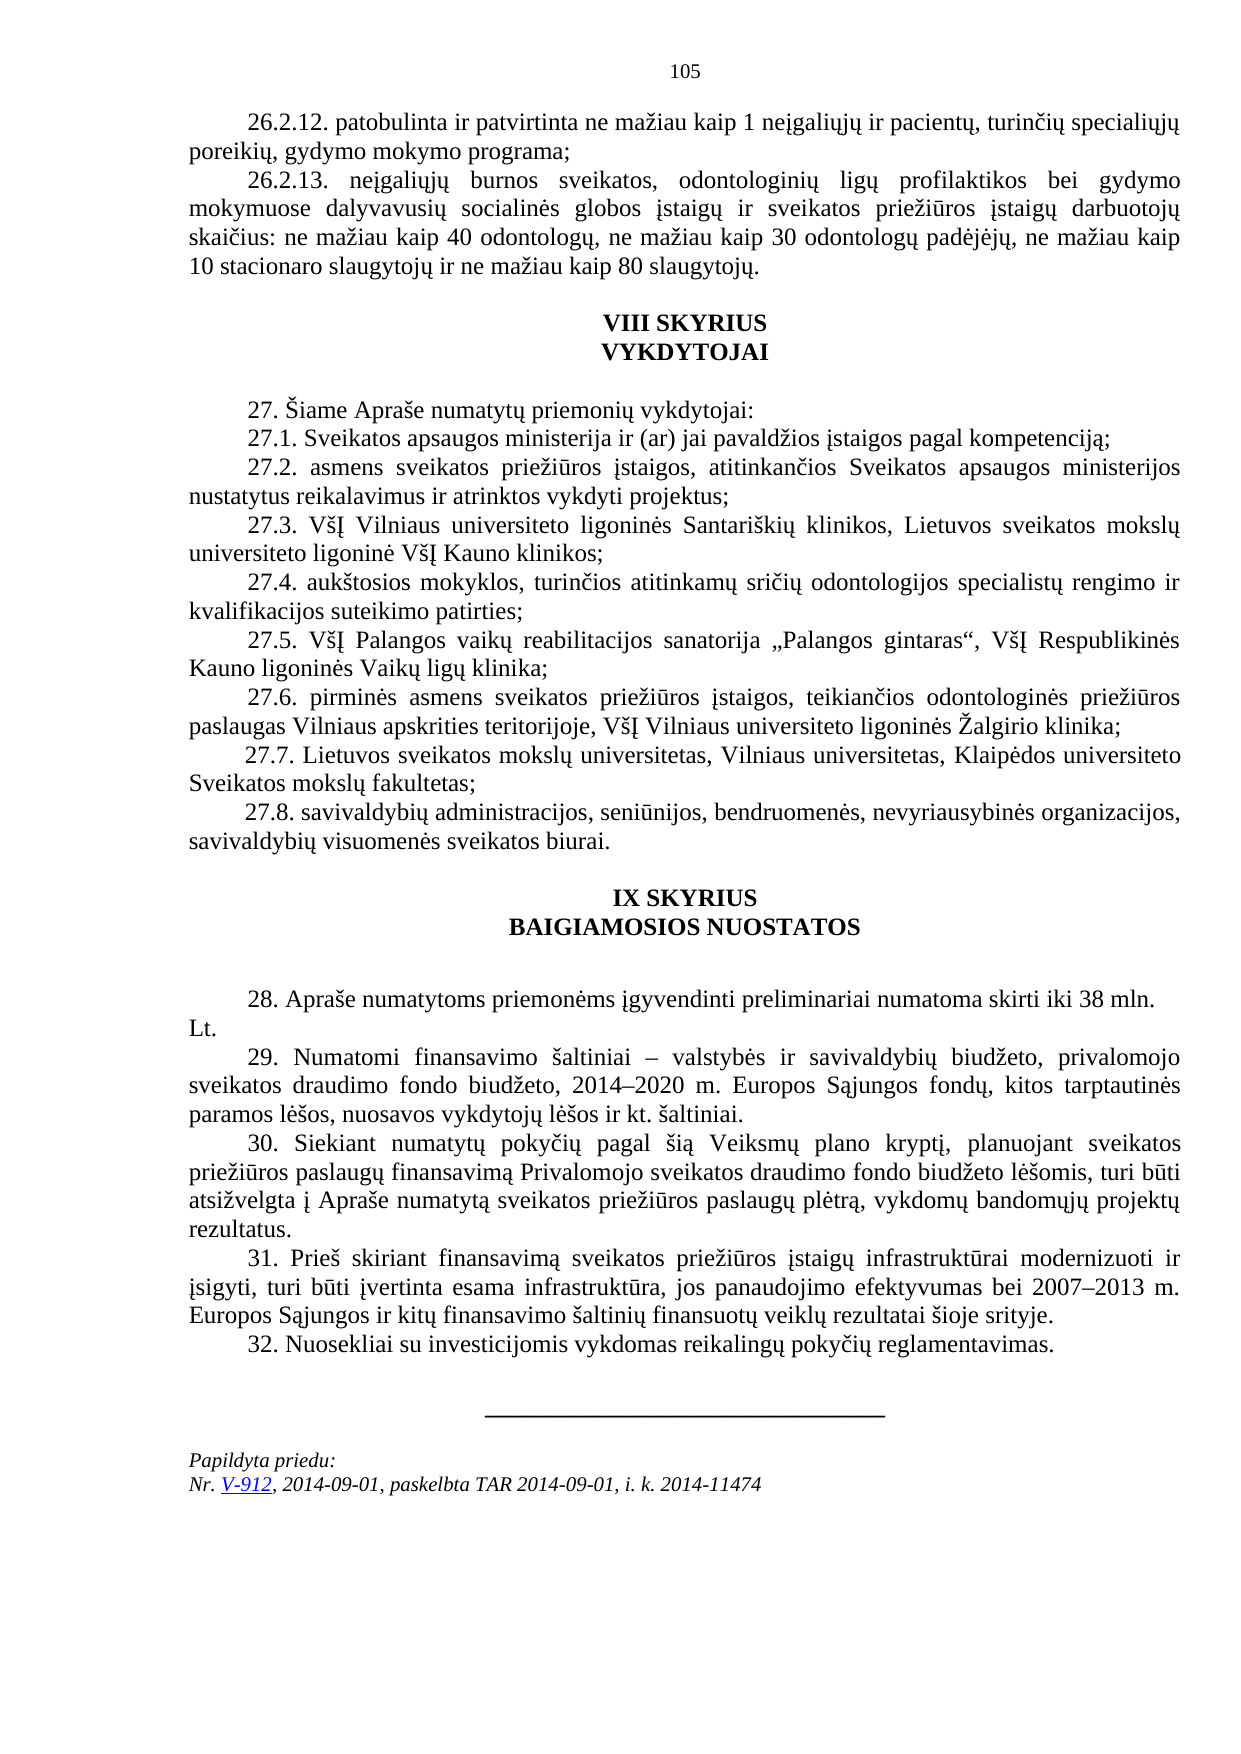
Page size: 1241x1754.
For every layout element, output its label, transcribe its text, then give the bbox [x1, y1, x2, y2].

text VYKDYTOJAI [188, 337, 1181, 366]
text 27.7. Lietuvos sveikatos mokslų universitetas, Vilniaus universitetas, Klaipėdos universiteto Sveikatos mokslų fakultetas; [188, 740, 1181, 797]
text 27.8. savivaldybių administracijos, seniūnijos, bendruomenės, nevyriausybinės organizacijos, savivaldybių visuomenės sveikatos biurai. [188, 797, 1181, 855]
text 27.3. VšĮ Vilniaus universiteto ligoninės Santariškių klinikos, Lietuvos sveikatos mokslų universiteto ligoninė VšĮ Kauno klinikos; [188, 510, 1181, 567]
text 27.4. aukštosios mokyklos, turinčios atitinkamų sričių odontologijos specialistų rengimo ir kvalifikacijos suteikimo patirties; [188, 567, 1181, 625]
text 27. Šiame Apraše numatytų priemonių vykdytojai: [188, 395, 1181, 423]
text IX SKYRIUS [188, 883, 1181, 912]
text 26.2.12. patobulinta ir patvirtinta ne mažiau kaip 1 neįgaliųjų ir pacientų, turinčių specialiųjų poreikių, gydymo mokymo programa; [188, 107, 1181, 165]
text 26.2.13. neįgaliųjų burnos sveikatos, odontologinių ligų profilaktikos bei gydymo mokymuose dalyvavusių socialinės globos įstaigų ir sveikatos priežiūros įstaigų darbuotojų skaičius: ne mažiau kaip 40 odontologų, ne mažiau kaip 30 odontologų padėjėjų, ne mažiau kaip 10 stacionaro slaugytojų ir ne mažiau kaip 80 slaugytojų. [188, 165, 1181, 280]
text 31. Prieš skiriant finansavimą sveikatos priežiūros įstaigų infrastruktūrai modernizuoti ir įsigyti, turi būti įvertinta esama infrastruktūra, jos panaudojimo efektyvumas bei 2007–2013 m. Europos Sąjungos ir kitų finansavimo šaltinių finansuotų veiklų rezultatai šioje srityje. [188, 1243, 1181, 1329]
text Nr. V-912, 2014-09-01, paskelbta TAR 2014-09-01, i. k. 2014-11474 [188, 1472, 1181, 1496]
text 30. Siekiant numatytų pokyčių pagal šią Veiksmų plano kryptį, planuojant sveikatos priežiūros paslaugų finansavimą Privalomojo sveikatos draudimo fondo biudžeto lėšomis, turi būti atsižvelgta į Apraše numatytą sveikatos priežiūros paslaugų plėtrą, vykdomų bandomųjų projektų rezultatus. [188, 1128, 1181, 1243]
text 29. Numatomi finansavimo šaltiniai – valstybės ir savivaldybių biudžeto, privalomojo sveikatos draudimo fondo biudžeto, 2014–2020 m. Europos Sąjungos fondų, kitos tarptautinės paramos lėšos, nuosavos vykdytojų lėšos ir kt. šaltiniai. [188, 1042, 1181, 1128]
text 27.6. pirminės asmens sveikatos priežiūros įstaigos, teikiančios odontologinės priežiūros paslaugas Vilniaus apskrities teritorijoje, VšĮ Vilniaus universiteto ligoninės Žalgirio klinika; [188, 682, 1181, 740]
text Papildyta priedu: [188, 1448, 1181, 1472]
text 28. Apraše numatytoms priemonėms įgyvendinti preliminariai numatoma skirti iki 38 mln. Lt. [188, 984, 1181, 1042]
text ________________________________ [188, 1391, 1181, 1419]
text 32. Nuosekliai su investicijomis vykdomas reikalingų pokyčių reglamentavimas. [247, 1329, 1181, 1358]
text BAIGIAMOSIOS NUOSTATOS [188, 912, 1181, 941]
text 27.5. VšĮ Palangos vaikų reabilitacijos sanatorija „Palangos gintaras“, VšĮ Respublikinės Kauno ligoninės Vaikų ligų klinika; [188, 625, 1181, 682]
text 27.2. asmens sveikatos priežiūros įstaigos, atitinkančios Sveikatos apsaugos ministerijos nustatytus reikalavimus ir atrinktos vykdyti projektus; [188, 452, 1181, 510]
text 27.1. Sveikatos apsaugos ministerija ir (ar) jai pavaldžios įstaigos pagal kompetenciją; [188, 423, 1181, 452]
text VIII SKYRIUS [188, 308, 1181, 337]
